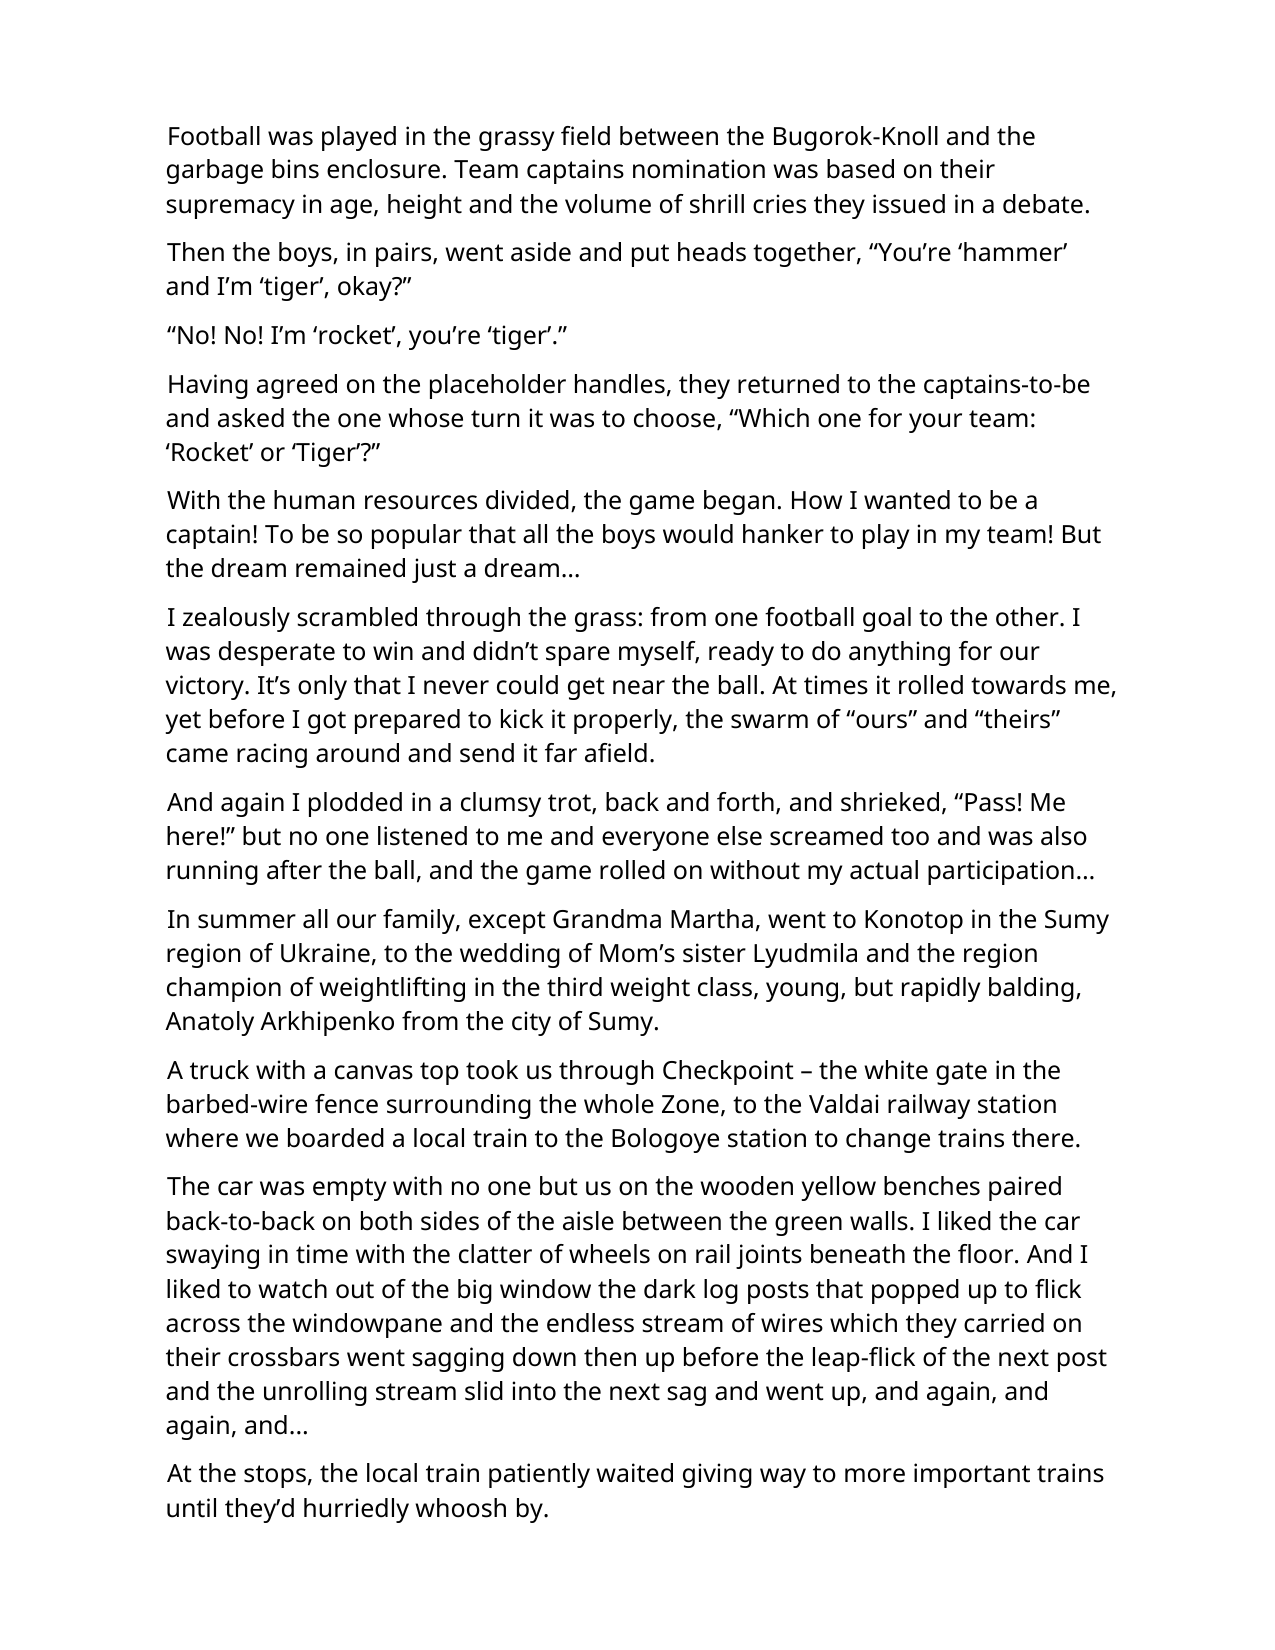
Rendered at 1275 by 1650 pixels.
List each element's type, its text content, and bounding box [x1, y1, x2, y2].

text The car was empty with no one but us on the wooden yellow benches paired back-to-back on both sides of the aisle between the green walls. I liked the car swaying in time with the clatter of wheels on rail joints beneath the floor. And I liked to watch out of the big window the dark log posts that popped up to flick across the windowpane and the endless stream of wires which they carried on their crossbars went sagging down then up before the leap-flick of the next post and the unrolling stream slid into the next sag and went up, and again, and again, and... [165, 1169, 1118, 1442]
text In summer all our family, except Grandma Martha, went to Konotop in the Sumy region of Ukraine, to the wedding of Mom’s sister Lyudmila and the region champion of weightlifting in the third weight class, young, but rapidly balding, Anatoly Arkhipenko from the city of Sumy. [165, 901, 1118, 1038]
text And again I plodded in a clumsy trot, back and forth, and shrieked, “Pass! Me here!” but no one listened to me and everyone else screamed too and was also running after the ball, and the game rolled on without my actual participation… [165, 785, 1118, 887]
text Football was played in the grassy field between the Bugorok-Knoll and the garbage bins enclosure. Team captains nomination was based on their supremacy in age, height and the volume of shrill cries they issued in a debate. [165, 118, 1118, 220]
text I zealously scrambled through the grass: from one football goal to the other. I was desperate to win and didn’t spare myself, ready to do anything for our victory. It’s only that I never could get near the ball. At times it rolled towards me, yet before I got prepared to kick it properly, the swarm of “ours” and “theirs” came racing around and send it far afield. [165, 600, 1118, 770]
text With the human resources divided, the game began. How I wanted to be a captain! To be so popular that all the boys would hanker to play in my team! But the dream remained just a dream… [165, 483, 1118, 585]
text Then the boys, in pairs, went aside and put heads together, “You’re ‘hammer’ and I’m ‘tiger’, okay?” [165, 235, 1118, 303]
text Having agreed on the placeholder handles, they returned to the captains-to-be and asked the one whose turn it was to choose, “Which one for your team: ‘Rocket’ or ‘Tiger’?” [165, 366, 1118, 468]
text At the stops, the local train patiently waited giving way to more important trains until they’d hurriedly whoosh by. [165, 1456, 1118, 1524]
text “No! No! I’m ‘rocket’, you’re ‘tiger’.” [165, 318, 1118, 352]
text A truck with a canvas top took us through Checkpoint – the white gate in the barbed-wire fence surrounding the whole Zone, to the Valdai railway station where we boarded a local train to the Bologoye station to change trains there. [165, 1052, 1118, 1154]
